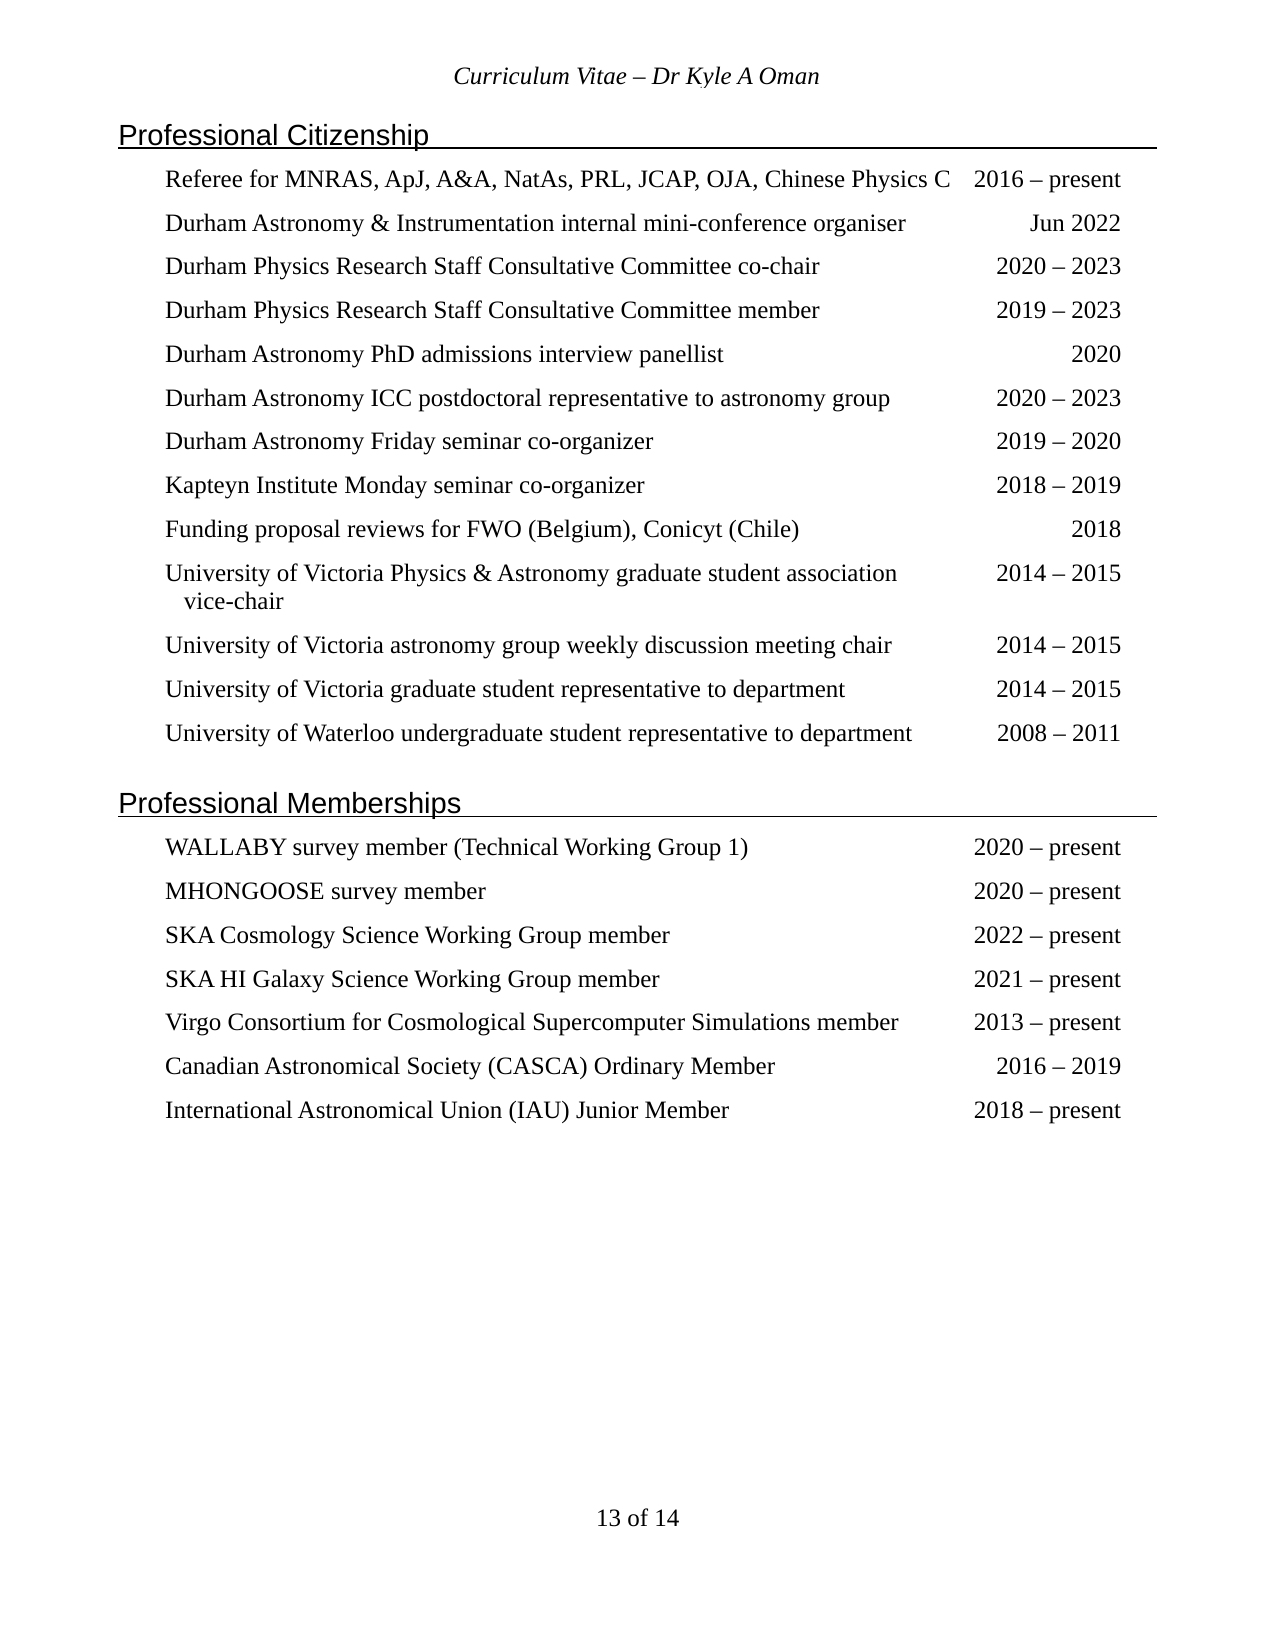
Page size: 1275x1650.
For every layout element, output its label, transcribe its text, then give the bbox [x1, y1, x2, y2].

text Referee for MNRAS, ApJ, A&A, NatAs, PRL, JCAP, OJA, Chinese Physics C 2016 – present [118, 164, 1157, 193]
text Durham Astronomy Friday seminar co-organizer 2019 – 2020 [118, 426, 1157, 455]
text WALLABY survey member (Technical Working Group 1) 2020 – present [118, 832, 1157, 861]
text University of Victoria Physics & Astronomy graduate student association 2014 – 2015 vice-chair [118, 558, 1157, 615]
text Kapteyn Institute Monday seminar co-organizer 2018 – 2019 [118, 470, 1157, 499]
text International Astronomical Union (IAU) Junior Member 2018 – present [118, 1095, 1157, 1124]
subtitle Professional Memberships [118, 786, 1157, 816]
text Durham Astronomy ICC postdoctoral representative to astronomy group 2020 – 2023 [118, 383, 1157, 411]
text SKA HI Galaxy Science Working Group member 2021 – present [118, 964, 1157, 992]
text Virgo Consortium for Cosmological Supercomputer Simulations member 2013 – present [118, 1007, 1157, 1036]
text University of Victoria astronomy group weekly discussion meeting chair 2014 – 2015 [118, 630, 1157, 659]
text SKA Cosmology Science Working Group member 2022 – present [118, 920, 1157, 949]
text Durham Physics Research Staff Consultative Committee member 2019 – 2023 [118, 295, 1157, 324]
text University of Victoria graduate student representative to department 2014 – 2015 [118, 674, 1157, 703]
text Durham Physics Research Staff Consultative Committee co-chair 2020 – 2023 [118, 251, 1157, 280]
text Durham Astronomy PhD admissions interview panellist 2020 [118, 339, 1157, 368]
text MHONGOOSE survey member 2020 – present [118, 876, 1157, 905]
text University of Waterloo undergraduate student representative to department 2008 – 2011 [118, 718, 1157, 746]
text Canadian Astronomical Society (CASCA) Ordinary Member 2016 – 2019 [118, 1051, 1157, 1080]
text Funding proposal reviews for FWO (Belgium), Conicyt (Chile) 2018 [118, 514, 1157, 543]
subtitle Professional Citizenship [118, 118, 1157, 147]
text Durham Astronomy & Instrumentation internal mini-conference organiser Jun 2022 [118, 208, 1157, 236]
